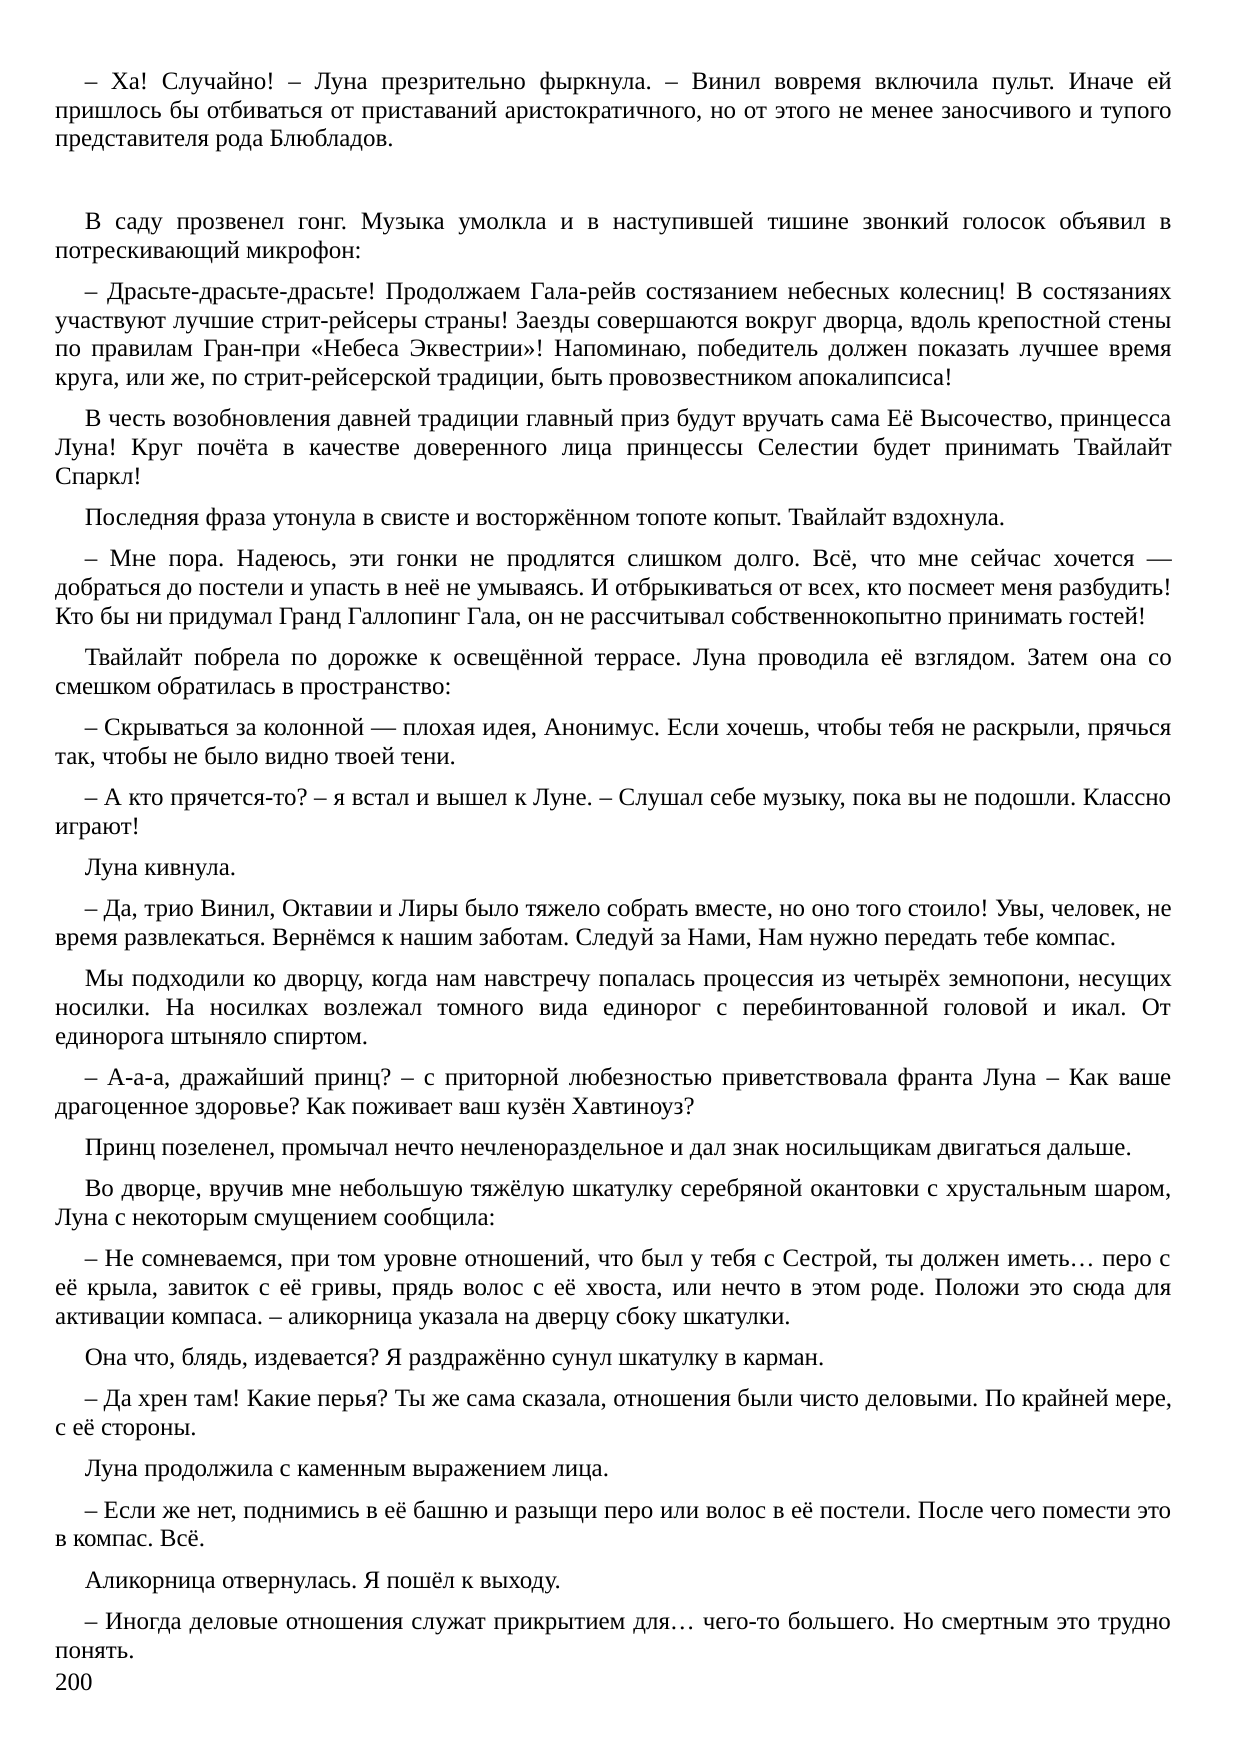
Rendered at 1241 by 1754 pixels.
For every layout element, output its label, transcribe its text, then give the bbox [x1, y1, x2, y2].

text – Мне пора. Надеюсь, эти гонки не продлятся слишком долго. Всё, что мне сейчас хочется — добраться до постели и упасть в неё не умываясь. И отбрыкиваться от всех, кто посмеет меня разбудить! Кто бы ни придумал Гранд Галлопинг Гала, он не рассчитывал собственнокопытно принимать гостей! [55, 543, 1173, 630]
text Во дворце, вручив мне небольшую тяжёлую шкатулку серебряной окантовки с хрустальным шаром, Луна с некоторым смущением сообщила: [55, 1173, 1173, 1231]
text – Да хрен там! Какие перья? Ты же сама сказала, отношения были чисто деловыми. По крайней мере, с её стороны. [55, 1383, 1173, 1441]
text – Драсьте-драсьте-драсьте! Продолжаем Гала-рейв состязанием небесных колесниц! В состязаниях участвуют лучшие стрит-рейсеры страны! Заезды совершаются вокруг дворца, вдоль крепостной стены по правилам Гран-при «Небеса Эквестрии»! Напоминаю, победитель должен показать лучшее время круга, или же, по стрит-рейсерской традиции, быть провозвестником апокалипсиса! [55, 276, 1173, 391]
text – Не сомневаемся, при том уровне отношений, что был у тебя с Сестрой, ты должен иметь… перо с её крыла, завиток с её гривы, прядь волос с её хвоста, или нечто в этом роде. Положи это сюда для активации компаса. – аликорница указала на дверцу сбоку шкатулки. [55, 1243, 1173, 1330]
text Твайлайт побрела по дорожке к освещённой террасе. Луна проводила её взглядом. Затем она со смешком обратилась в пространство: [55, 642, 1173, 700]
text – Скрываться за колонной — плохая идея, Анонимус. Если хочешь, чтобы тебя не раскрыли, прячься так, чтобы не было видно твоей тени. [55, 712, 1173, 770]
text Аликорница отвернулась. Я пошёл к выходу. [55, 1565, 1173, 1593]
text – Если же нет, поднимись в её башню и разыщи перо или волос в её постели. После чего помести это в компас. Всё. [55, 1495, 1173, 1552]
text Мы подходили ко дворцу, когда нам навстречу попалась процессия из четырёх земнопони, несущих носилки. На носилках возлежал томного вида единорог с перебинтованной головой и икал. От единорога штыняло спиртом. [55, 963, 1173, 1050]
text В честь возобновления давней традиции главный приз будут вручать сама Её Высочество, принцесса Луна! Круг почёта в качестве доверенного лица принцессы Селестии будет принимать Твайлайт Спаркл! [55, 403, 1173, 490]
text – Иногда деловые отношения служат прикрытием для… чего-то большего. Но смертным это трудно понять. [55, 1606, 1173, 1663]
text Она что, блядь, издевается? Я раздражённо сунул шкатулку в карман. [55, 1342, 1173, 1371]
text – А кто прячется-то? – я встал и вышел к Луне. – Слушал себе музыку, пока вы не подошли. Классно играют! [55, 782, 1173, 840]
text Луна продолжила с каменным выражением лица. [55, 1453, 1173, 1482]
text Луна кивнула. [55, 852, 1173, 881]
text В саду прозвенел гонг. Музыка умолкла и в наступившей тишине звонкий голосок объявил в потрескивающий микрофон: [55, 206, 1173, 263]
text – Ха! Случайно! – Луна презрительно фыркнула. – Винил вовремя включила пульт. Иначе ей пришлось бы отбиваться от приставаний аристократичного, но от этого не менее заносчивого и тупого представителя рода Блюбладов. [55, 66, 1173, 152]
text Принц позеленел, промычал нечто нечленораздельное и дал знак носильщикам двигаться дальше. [55, 1132, 1173, 1161]
text – Да, трио Винил, Октавии и Лиры было тяжело собрать вместе, но оно того стоило! Увы, человек, не время развлекаться. Вернёмся к нашим заботам. Следуй за Нами, Нам нужно передать тебе компас. [55, 893, 1173, 951]
text Последняя фраза утонула в свисте и восторжённом топоте копыт. Твайлайт вздохнула. [55, 502, 1173, 531]
text – А-а-а, дражайший принц? – с приторной любезностью приветствовала франта Луна – Как ваше драгоценное здоровье? Как поживает ваш кузён Хавтиноуз? [55, 1062, 1173, 1120]
